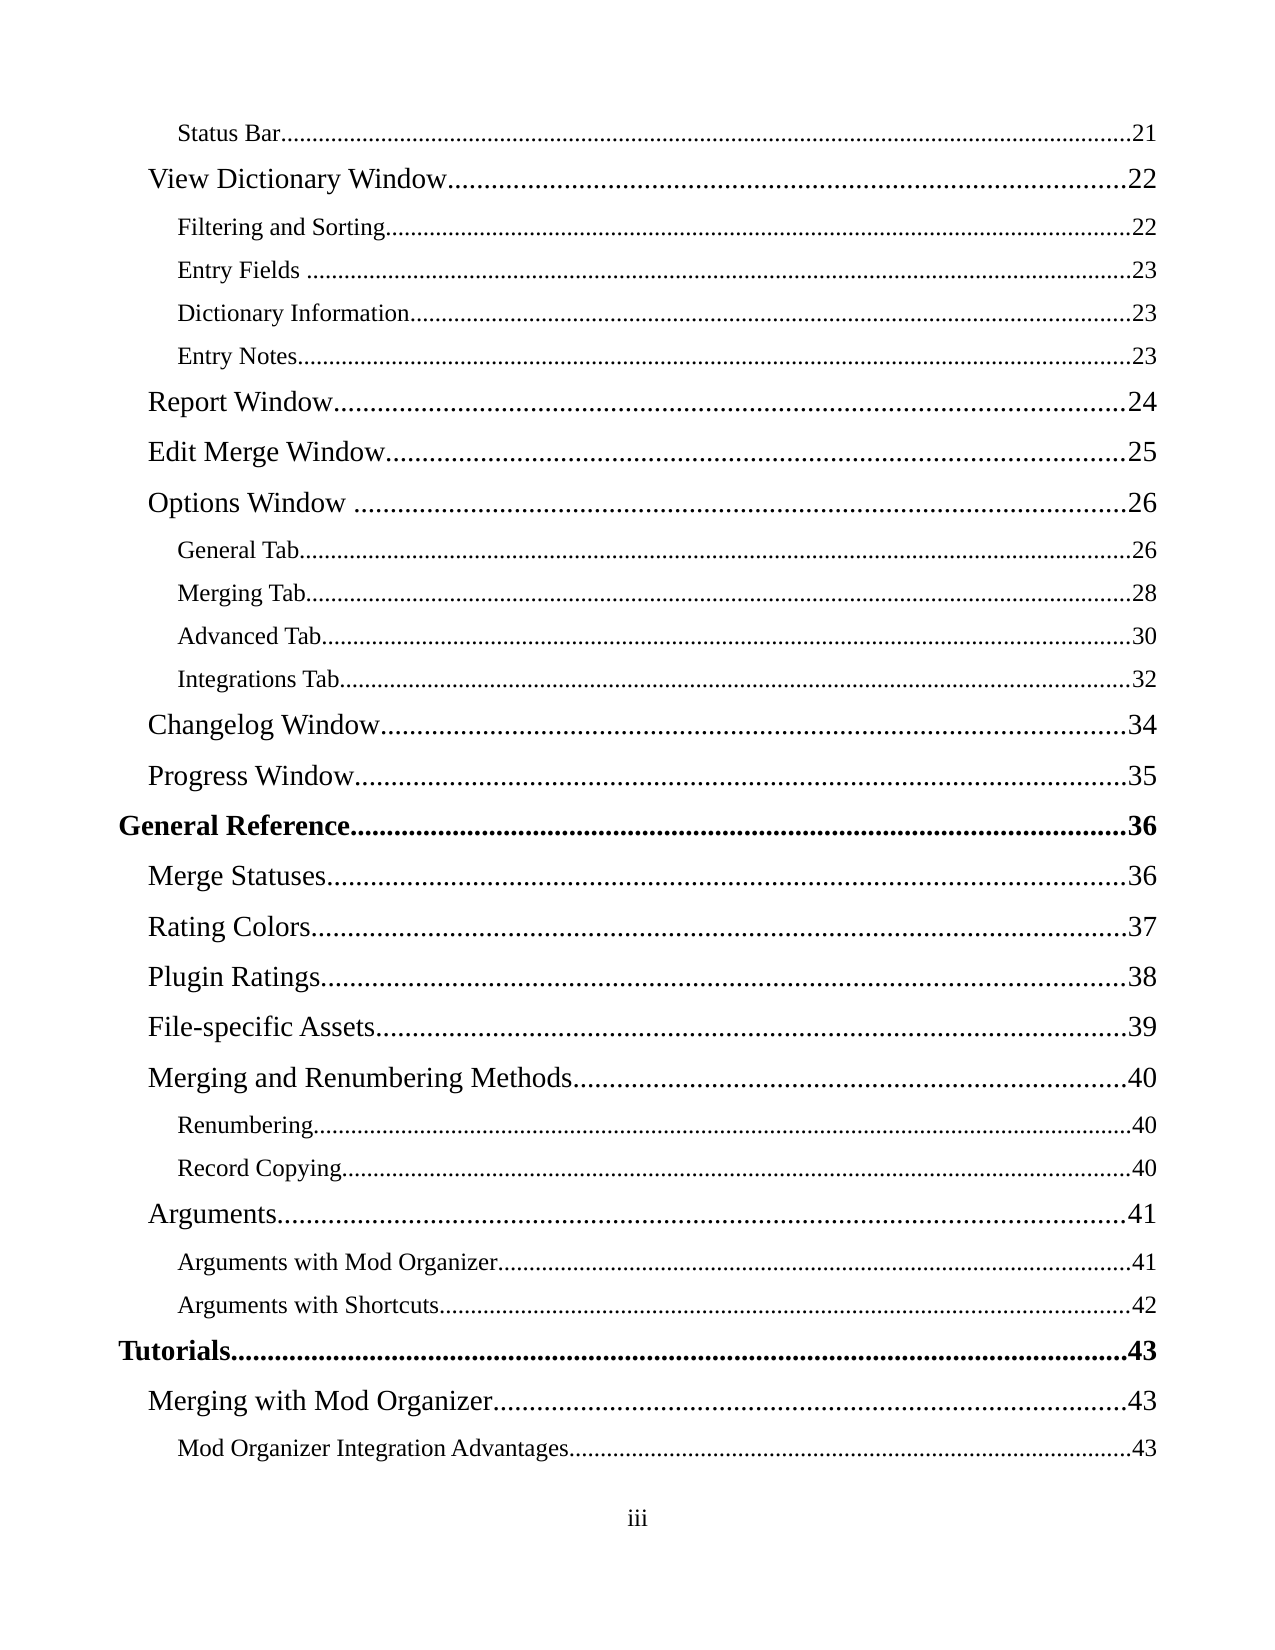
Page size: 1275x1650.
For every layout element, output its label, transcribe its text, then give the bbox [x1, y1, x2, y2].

text Merging Tab 28 [177, 578, 1157, 607]
text Arguments 41 [148, 1196, 1157, 1230]
text Arguments with Mod Organizer 41 [177, 1247, 1157, 1275]
text Record Copying 40 [177, 1153, 1157, 1182]
text View Dictionary Window 22 [148, 161, 1157, 195]
text Integrations Tab 32 [177, 664, 1157, 693]
text Merge Statuses 36 [148, 858, 1157, 892]
text Entry Notes 23 [177, 341, 1157, 370]
text Plugin Ratings 38 [148, 959, 1157, 993]
text Rating Colors 37 [148, 909, 1157, 942]
text Edit Merge Window 25 [148, 434, 1157, 468]
text Merging with Mod Organizer 43 [148, 1383, 1157, 1417]
text Report Window 24 [148, 384, 1157, 418]
text Mod Organizer Integration Advantages 43 [177, 1433, 1157, 1462]
text Filtering and Sorting 22 [177, 212, 1157, 240]
text Changelog Window 34 [148, 707, 1157, 741]
text Dictionary Information 23 [177, 298, 1157, 327]
text Status Bar 21 [177, 118, 1157, 147]
text General Reference 36 [118, 808, 1157, 842]
text Arguments with Shortcuts 42 [177, 1290, 1157, 1318]
text Entry Fields 23 [177, 255, 1157, 283]
text Options Window 26 [148, 485, 1157, 518]
text Renumbering 40 [177, 1110, 1157, 1139]
text File-specific Assets 39 [148, 1009, 1157, 1043]
text Merging and Renumbering Methods 40 [148, 1060, 1157, 1093]
text Progress Window 35 [148, 758, 1157, 791]
text Advanced Tab 30 [177, 621, 1157, 650]
text Tutorials 43 [118, 1333, 1157, 1366]
text General Tab 26 [177, 535, 1157, 564]
